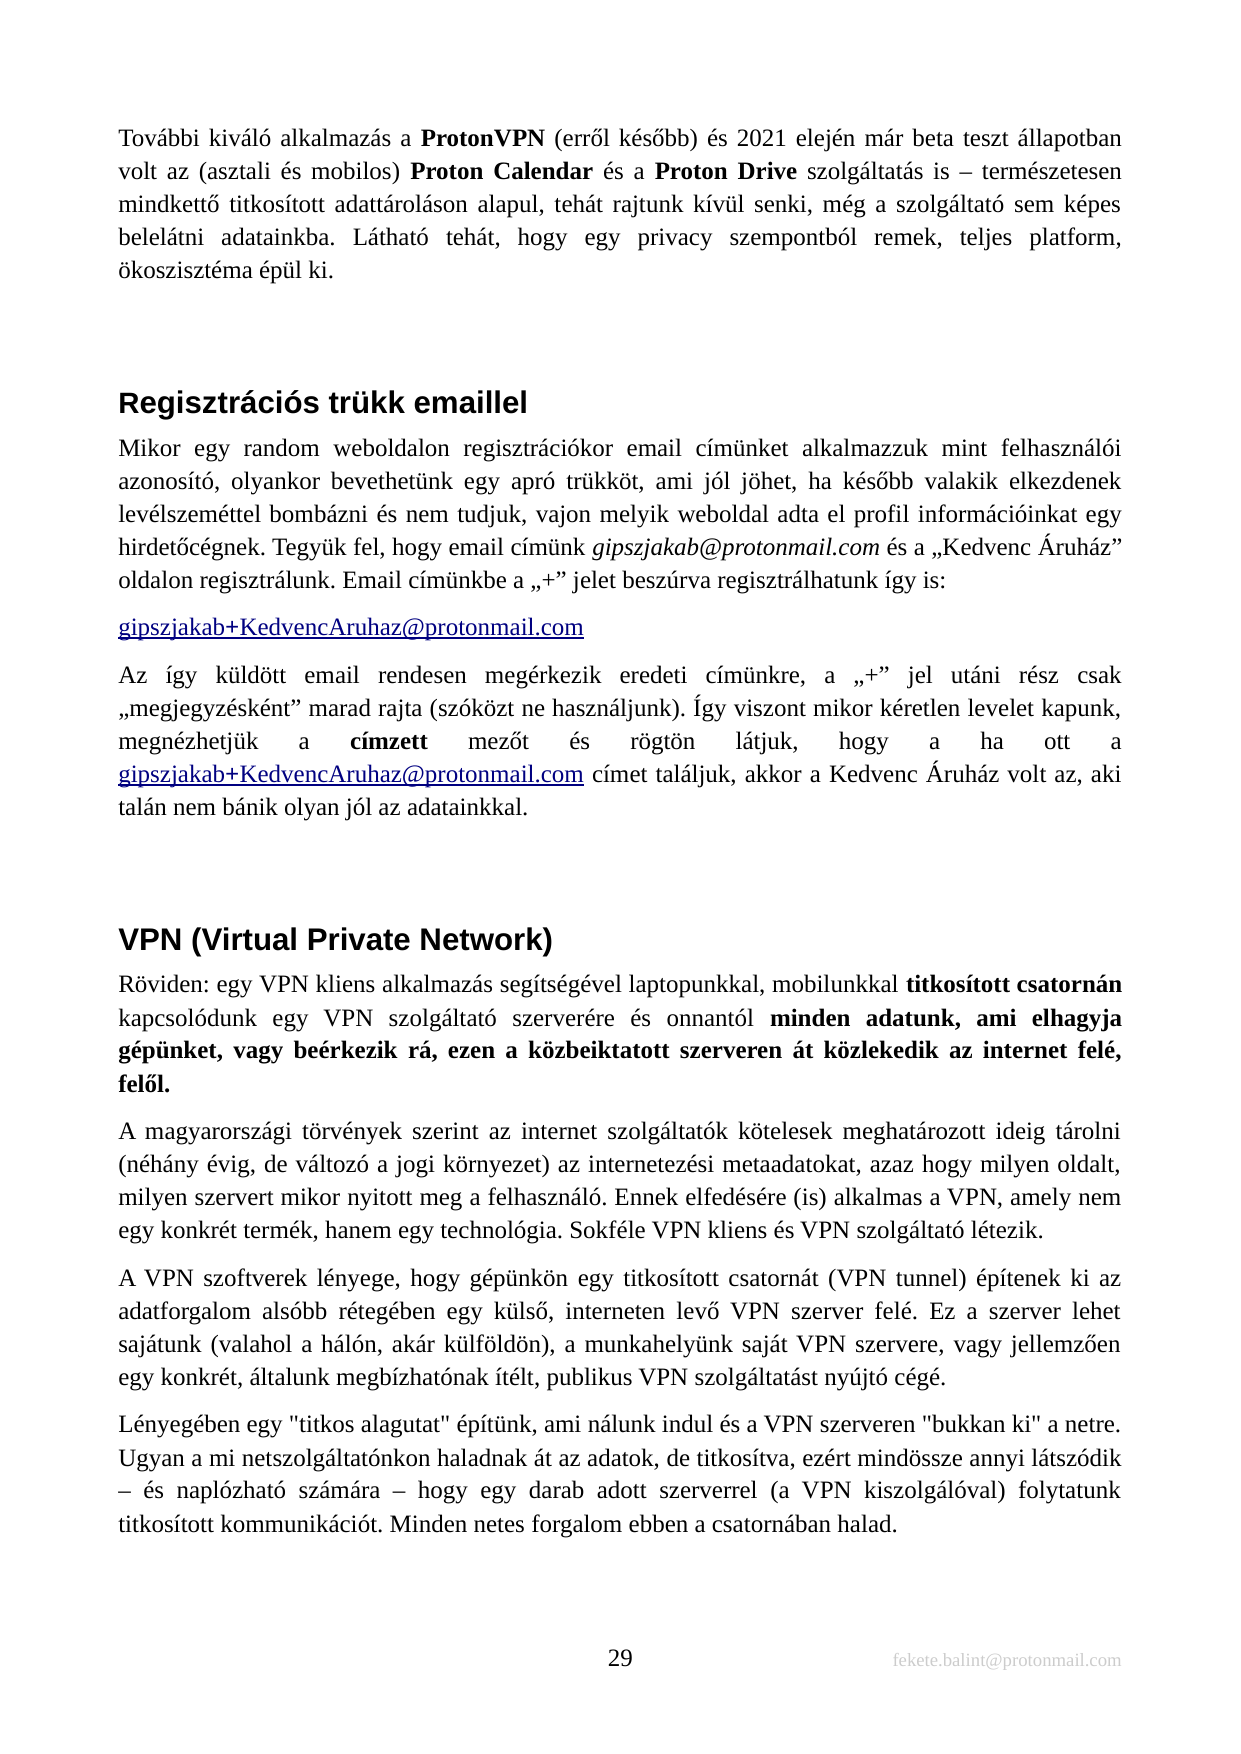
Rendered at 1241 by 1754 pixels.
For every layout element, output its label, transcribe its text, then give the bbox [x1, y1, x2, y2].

text A VPN szoftverek lényege, hogy gépünkön egy titkosított csatornát (VPN tunnel) építenek ki az adatforgalom alsóbb rétegében egy külső, interneten levő VPN szerver felé. Ez a szerver lehet sajátunk (valahol a hálón, akár külföldön), a munkahelyünk saját VPN szervere, vagy jellemzően egy konkrét, általunk megbízhatónak ítélt, publikus VPN szolgáltatást nyújtó cégé. [118, 1263, 1122, 1391]
text Röviden: egy VPN kliens alkalmazás segítségével laptopunkkal, mobilunkkal titkosított csatornán kapcsolódunk egy VPN szolgáltató szerverére és onnantól minden adatunk, ami elhagyja gépünket, vagy beérkezik rá, ezen a közbeiktatott szerveren át közlekedik az internet felé, felől. [118, 969, 1122, 1097]
text A magyarországi törvények szerint az internet szolgáltatók kötelesek meghatározott ideig tárolni (néhány évig, de változó a jogi környezet) az internetezési metaadatokat, azaz hogy milyen oldalt, milyen szervert mikor nyitott meg a felhasználó. Ennek elfedésére (is) alkalmas a VPN, amely nem egy konkrét termék, hanem egy technológia. Sokféle VPN kliens és VPN szolgáltató létezik. [118, 1116, 1122, 1244]
text Lényegében egy "titkos alagutat" építünk, ami nálunk indul és a VPN szerveren "bukkan ki" a netre. Ugyan a mi netszolgáltatónkon haladnak át az adatok, de titkosítva, ezért mindössze annyi látszódik – és naplózható számára – hogy egy darab adott szerverrel (a VPN kiszolgálóval) folytatunk titkosított kommunikációt. Minden netes forgalom ebben a csatornában halad. [118, 1409, 1122, 1537]
subtitle VPN (Virtual Private Network) [118, 921, 1122, 957]
text Az így küldött email rendesen megérkezik eredeti címünkre, a „+” jel utáni rész csak „megjegyzésként” marad rajta (szóközt ne használjunk). Így viszont mikor kéretlen levelet kapunk, megnézhetjük a címzett mezőt és rögtön látjuk, hogy a ha ott a gipszjakab+KedvencAruhaz@protonmail.com címet találjuk, akkor a Kedvenc Áruház volt az, aki talán nem bánik olyan jól az adatainkkal. [118, 660, 1122, 821]
subtitle Regisztrációs trükk emaillel [118, 384, 1122, 420]
text gipszjakab+KedvencAruhaz@protonmail.com [118, 612, 1122, 641]
text Mikor egy random weboldalon regisztrációkor email címünket alkalmazzuk mint felhasználói azonosító, olyankor bevethetünk egy apró trükköt, ami jól jöhet, ha később valakik elkezdenek levélszeméttel bombázni és nem tudjuk, vajon melyik weboldal adta el profil információinkat egy hirdetőcégnek. Tegyük fel, hogy email címünk gipszjakab@protonmail.com és a „Kedvenc Áruház” oldalon regisztrálunk. Email címünkbe a „+” jelet beszúrva regisztrálhatunk így is: [118, 433, 1122, 593]
text További kiváló alkalmazás a ProtonVPN (erről később) és 2021 elején már beta teszt állapotban volt az (asztali és mobilos) Proton Calendar és a Proton Drive szolgáltatás is – természetesen mindkettő titkosított adattároláson alapul, tehát rajtunk kívül senki, még a szolgáltató sem képes belelátni adatainkba. Látható tehát, hogy egy privacy szempontból remek, teljes platform, ökoszisztéma épül ki. [118, 123, 1122, 284]
